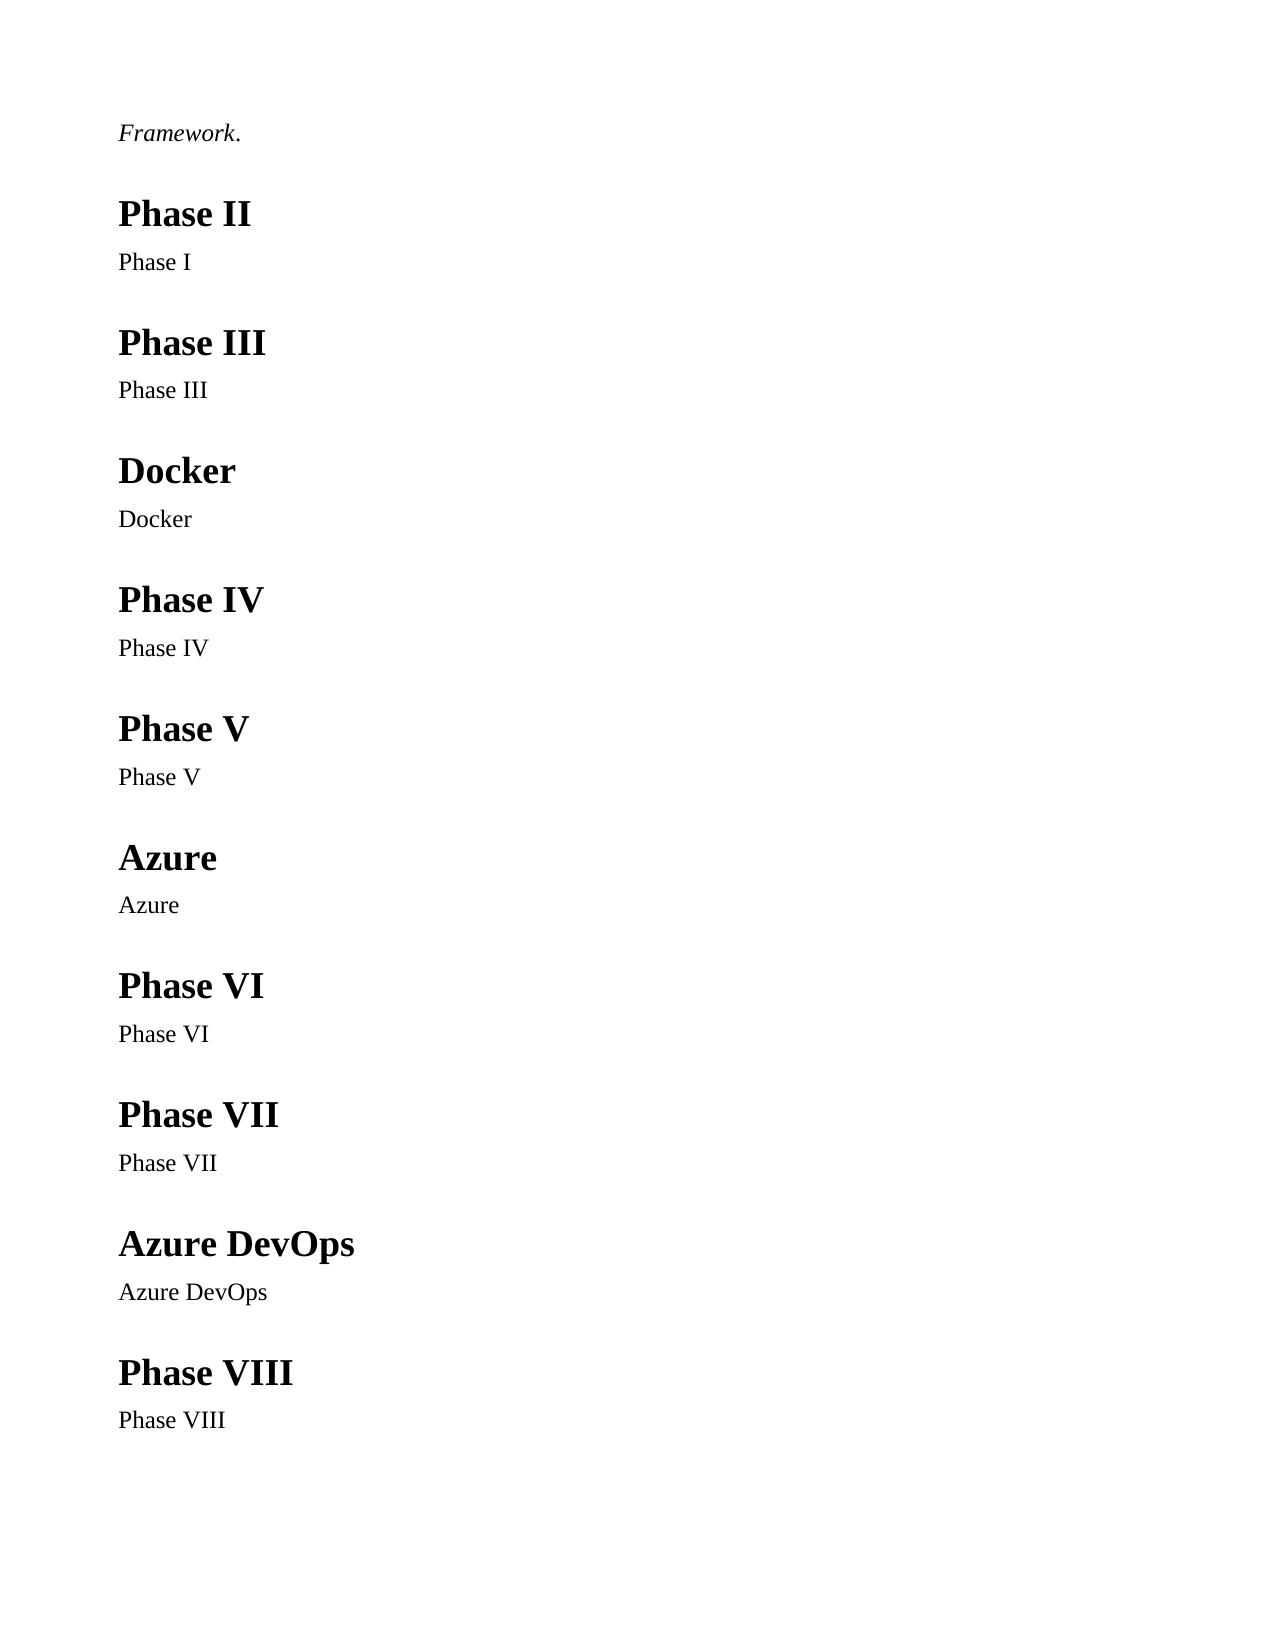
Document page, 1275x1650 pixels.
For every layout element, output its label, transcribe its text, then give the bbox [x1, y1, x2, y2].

subtitle Phase V [118, 706, 1157, 749]
subtitle Phase VIII [118, 1349, 1157, 1393]
subtitle Phase VII [118, 1092, 1157, 1136]
text Phase VII [118, 1148, 1157, 1177]
subtitle Phase II [118, 191, 1157, 234]
text Phase VIII [118, 1406, 1157, 1434]
subtitle Azure DevOps [118, 1221, 1157, 1264]
subtitle Docker [118, 448, 1157, 492]
subtitle Phase IV [118, 577, 1157, 621]
text Phase III [118, 376, 1157, 404]
subtitle Azure [118, 834, 1157, 878]
text Phase V [118, 762, 1157, 791]
subtitle Phase III [118, 319, 1157, 363]
text Phase IV [118, 633, 1157, 662]
text Docker [118, 504, 1157, 533]
text Phase VI [118, 1019, 1157, 1048]
text Azure [118, 891, 1157, 919]
text Phase I [118, 247, 1157, 276]
text Azure DevOps [118, 1277, 1157, 1306]
subtitle Phase VI [118, 963, 1157, 1007]
text Framework. [118, 118, 1157, 147]
